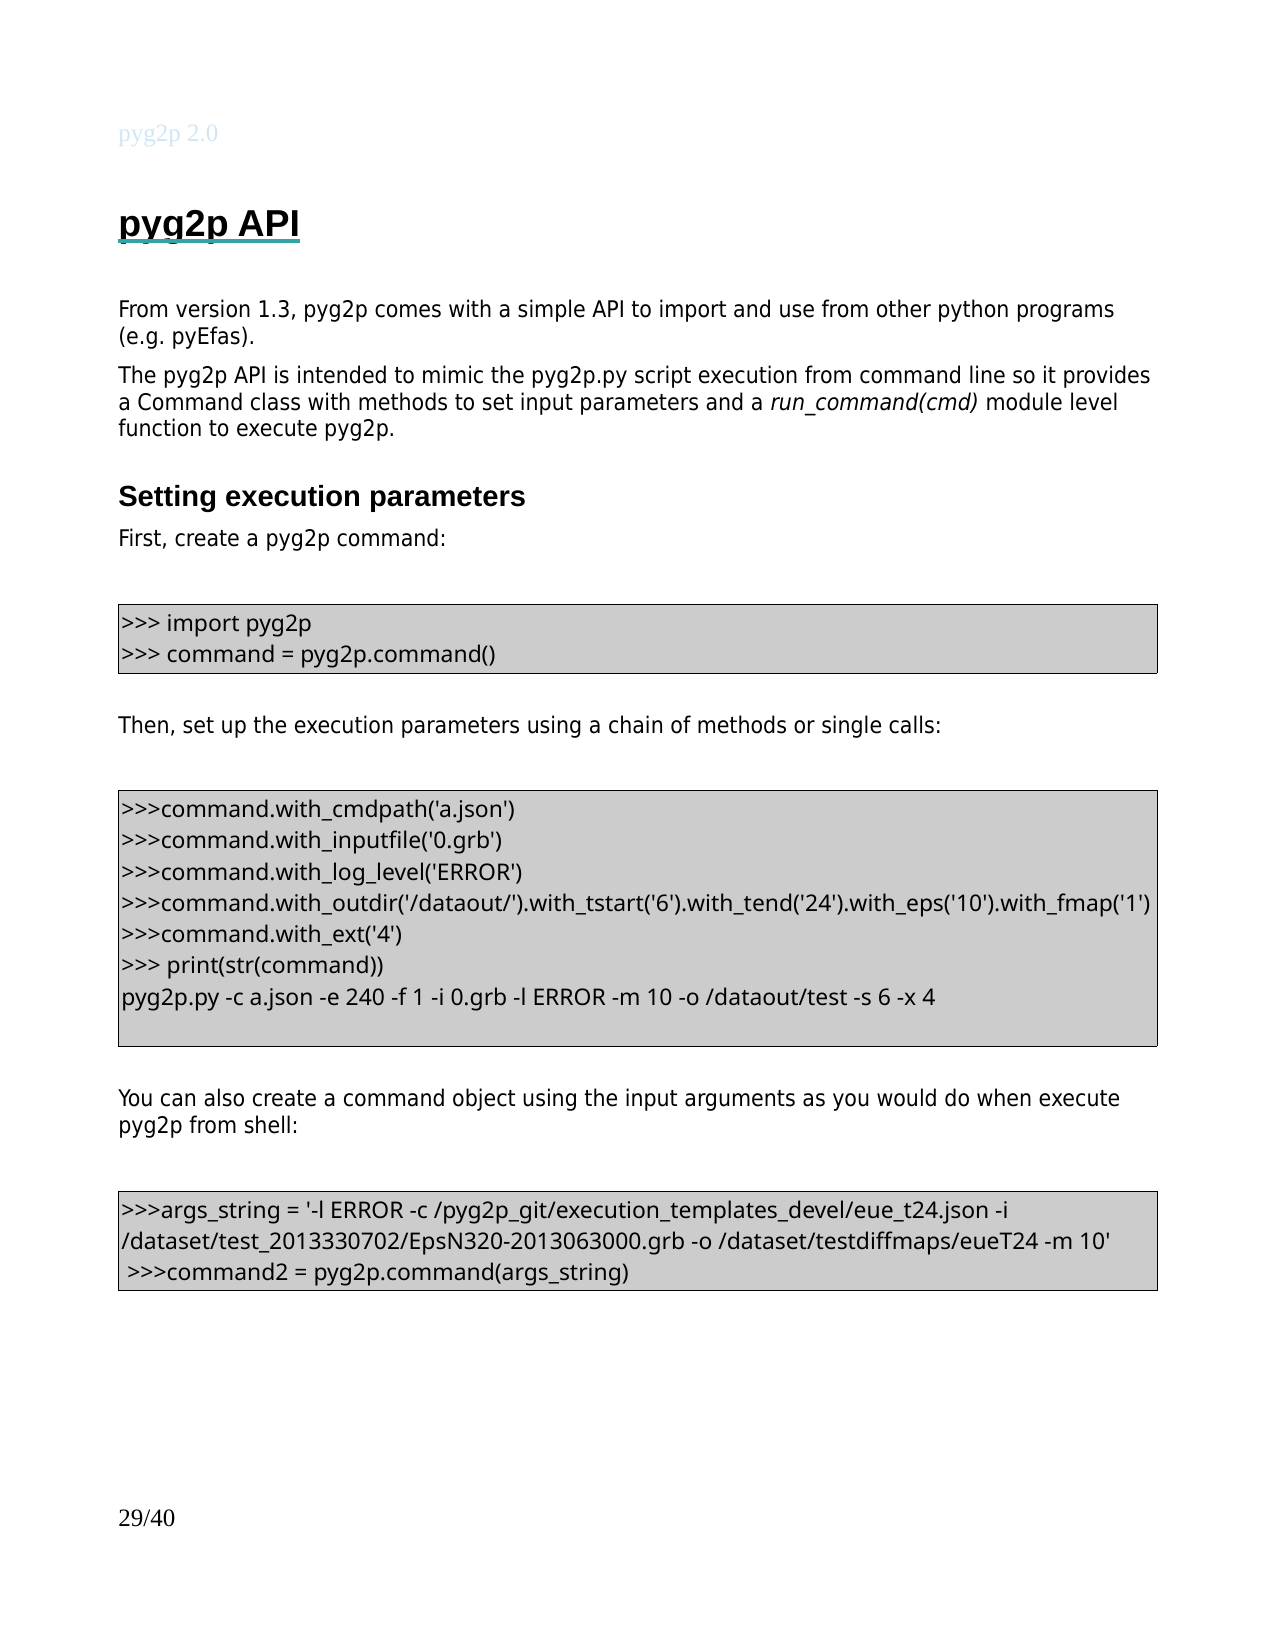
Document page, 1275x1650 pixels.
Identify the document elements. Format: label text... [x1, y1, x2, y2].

text >>> command = pyg2p.command() [119, 635, 1157, 673]
text pyg2p.py -c a.json -e 240 -f 1 -i 0.grb -l ERROR -m 10 -o /dataout/test -s 6 -x 4 [119, 978, 1157, 1009]
text First, create a pyg2p command: [118, 526, 1157, 552]
text >>>command.with_cmdpath('a.json') [119, 791, 1157, 821]
text >>> print(str(command)) [119, 946, 1157, 978]
subtitle pyg2p API [118, 201, 1157, 244]
text Then, set up the execution parameters using a chain of methods or single calls: [118, 712, 1157, 738]
text From version 1.3, pyg2p comes with a simple API to import and use from other python programs (e.g. pyEfas). [118, 296, 1157, 349]
text >>>command2 = pyg2p.command(args_string) [119, 1253, 1157, 1290]
text The pyg2p API is intended to mimic the pyg2p.py script execution from command line so it provides a Command class with methods to set input parameters and a run_command(cmd) module level function to execute pyg2p. [118, 362, 1157, 442]
text >>>args_string = '-l ERROR -c /pyg2p_git/execution_templates_devel/eue_t24.json -i /dataset/test_2013330702/EpsN320-2013063000.grb -o /dataset/testdiffmaps/eueT24 -m 10' [119, 1192, 1157, 1253]
text >>>command.with_inputfile('0.grb') [119, 821, 1157, 853]
text >>> import pyg2p [119, 605, 1157, 635]
text >>>command.with_outdir('/dataout/').with_tstart('6').with_tend('24').with_eps('10').with_fmap('1') [119, 884, 1157, 915]
text >>>command.with_ext('4') [119, 915, 1157, 946]
subtitle Setting execution parameters [118, 479, 1157, 513]
text >>>command.with_log_level('ERROR') [119, 853, 1157, 884]
text You can also create a command object using the input arguments as you would do when execute pyg2p from shell: [118, 1086, 1157, 1139]
